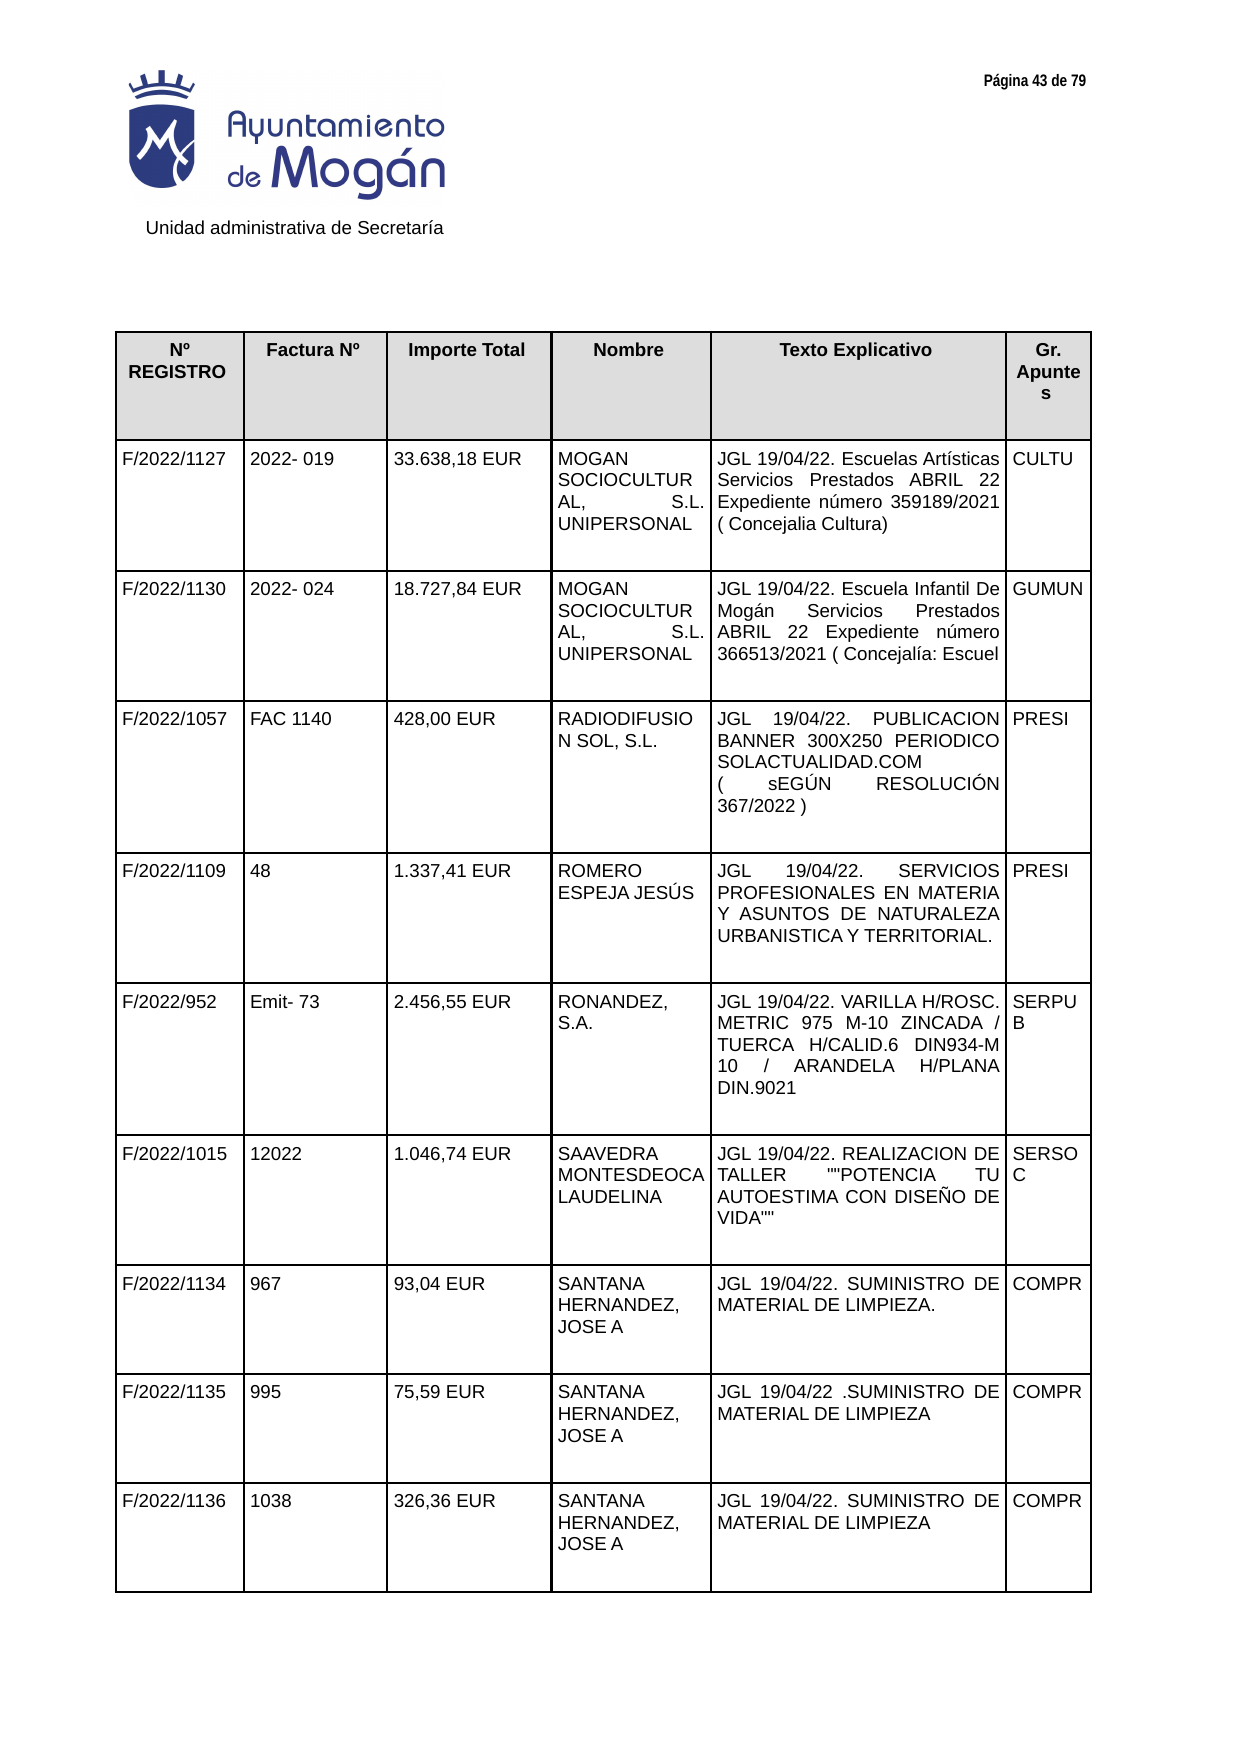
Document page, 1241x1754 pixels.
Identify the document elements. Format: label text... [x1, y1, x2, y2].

table_cell 995 [245, 1375, 386, 1482]
table_cell Emit- 73 [245, 984, 386, 1134]
table_cell JGL 19/04/22. Escuelas Artísticas Servicios Prestados ABRIL 22 Expediente número 359189/2021 ( Concejalia Cultura) [712, 441, 1005, 569]
table_cell F/2022/1057 [117, 702, 243, 852]
table_cell COMPR [1007, 1266, 1090, 1373]
table_cell MOGAN SOCIOCULTURAL, S.L. UNIPERSONAL [553, 441, 710, 569]
table_cell 93,04 EUR [388, 1266, 550, 1373]
table_cell F/2022/1130 [117, 572, 243, 700]
picture [128, 70, 445, 206]
table_cell 18.727,84 EUR [388, 572, 550, 700]
table_cell SANTANA HERNANDEZ, JOSE A [553, 1484, 710, 1591]
table_cell 326,36 EUR [388, 1484, 550, 1591]
table_cell GUMUN [1007, 572, 1090, 700]
table_cell FAC 1140 [245, 702, 386, 852]
table_header Importe Total [388, 333, 550, 439]
table_cell SANTANA HERNANDEZ, JOSE A [553, 1266, 710, 1373]
table_cell CULTU [1007, 441, 1090, 569]
table_cell 428,00 EUR [388, 702, 550, 852]
table_cell JGL 19/04/22. VARILLA H/ROSC. METRIC 975 M-10 ZINCADA / TUERCA H/CALID.6 DIN934-M 10 / ARANDELA H/PLANA DIN.9021 [712, 984, 1005, 1134]
table_cell RONANDEZ, S.A. [553, 984, 710, 1134]
table_cell COMPR [1007, 1484, 1090, 1591]
table_cell F/2022/952 [117, 984, 243, 1134]
table_cell 2022- 024 [245, 572, 386, 700]
table_cell 1.046,74 EUR [388, 1136, 550, 1264]
table_cell 967 [245, 1266, 386, 1373]
table_cell SANTANA HERNANDEZ, JOSE A [553, 1375, 710, 1482]
table_cell F/2022/1015 [117, 1136, 243, 1264]
table_cell 33.638,18 EUR [388, 441, 550, 569]
table_cell JGL 19/04/22 .SUMINISTRO DE MATERIAL DE LIMPIEZA [712, 1375, 1005, 1482]
table_cell JGL 19/04/22. PUBLICACION BANNER 300X250 PERIODICO SOLACTUALIDAD.COM ( sEGÚN RESOLUCIÓN 367/2022 ) [712, 702, 1005, 852]
table_header Factura Nº [245, 333, 386, 439]
table_cell JGL 19/04/22. SUMINISTRO DE MATERIAL DE LIMPIEZA [712, 1484, 1005, 1591]
table_cell F/2022/1135 [117, 1375, 243, 1482]
table_cell F/2022/1134 [117, 1266, 243, 1373]
table_cell COMPR [1007, 1375, 1090, 1482]
table_cell JGL 19/04/22. Escuela Infantil De Mogán Servicios Prestados ABRIL 22 Expediente número 366513/2021 ( Concejalía: Escuel [712, 572, 1005, 700]
table_cell F/2022/1109 [117, 854, 243, 982]
table_cell 2022- 019 [245, 441, 386, 569]
table_cell 1.337,41 EUR [388, 854, 550, 982]
table_cell 2.456,55 EUR [388, 984, 550, 1134]
table_cell MOGAN SOCIOCULTURAL, S.L. UNIPERSONAL [553, 572, 710, 700]
table_cell 75,59 EUR [388, 1375, 550, 1482]
table_cell SAAVEDRA MONTESDEOCA LAUDELINA [553, 1136, 710, 1264]
table_cell JGL 19/04/22. REALIZACION DE TALLER ""POTENCIA TU AUTOESTIMA CON DISEÑO DE VIDA"" [712, 1136, 1005, 1264]
table_cell JGL 19/04/22. SERVICIOS PROFESIONALES EN MATERIA Y ASUNTOS DE NATURALEZA URBANISTICA Y TERRITORIAL. [712, 854, 1005, 982]
table_header Nombre [553, 333, 710, 439]
table_header Nº REGISTRO [117, 333, 243, 439]
table_cell 12022 [245, 1136, 386, 1264]
table_cell 1038 [245, 1484, 386, 1591]
table_cell F/2022/1136 [117, 1484, 243, 1591]
table_header Gr. Apuntes [1007, 333, 1090, 439]
table_cell SERPUB [1007, 984, 1090, 1134]
table_cell SERSOC [1007, 1136, 1090, 1264]
table_cell JGL 19/04/22. SUMINISTRO DE MATERIAL DE LIMPIEZA. [712, 1266, 1005, 1373]
table_cell 48 [245, 854, 386, 982]
table_cell PRESI [1007, 702, 1090, 852]
table_header Texto Explicativo [712, 333, 1005, 439]
table_cell RADIODIFUSION SOL, S.L. [553, 702, 710, 852]
table_cell F/2022/1127 [117, 441, 243, 569]
table_cell ROMERO ESPEJA JESÚS [553, 854, 710, 982]
table_cell PRESI [1007, 854, 1090, 982]
